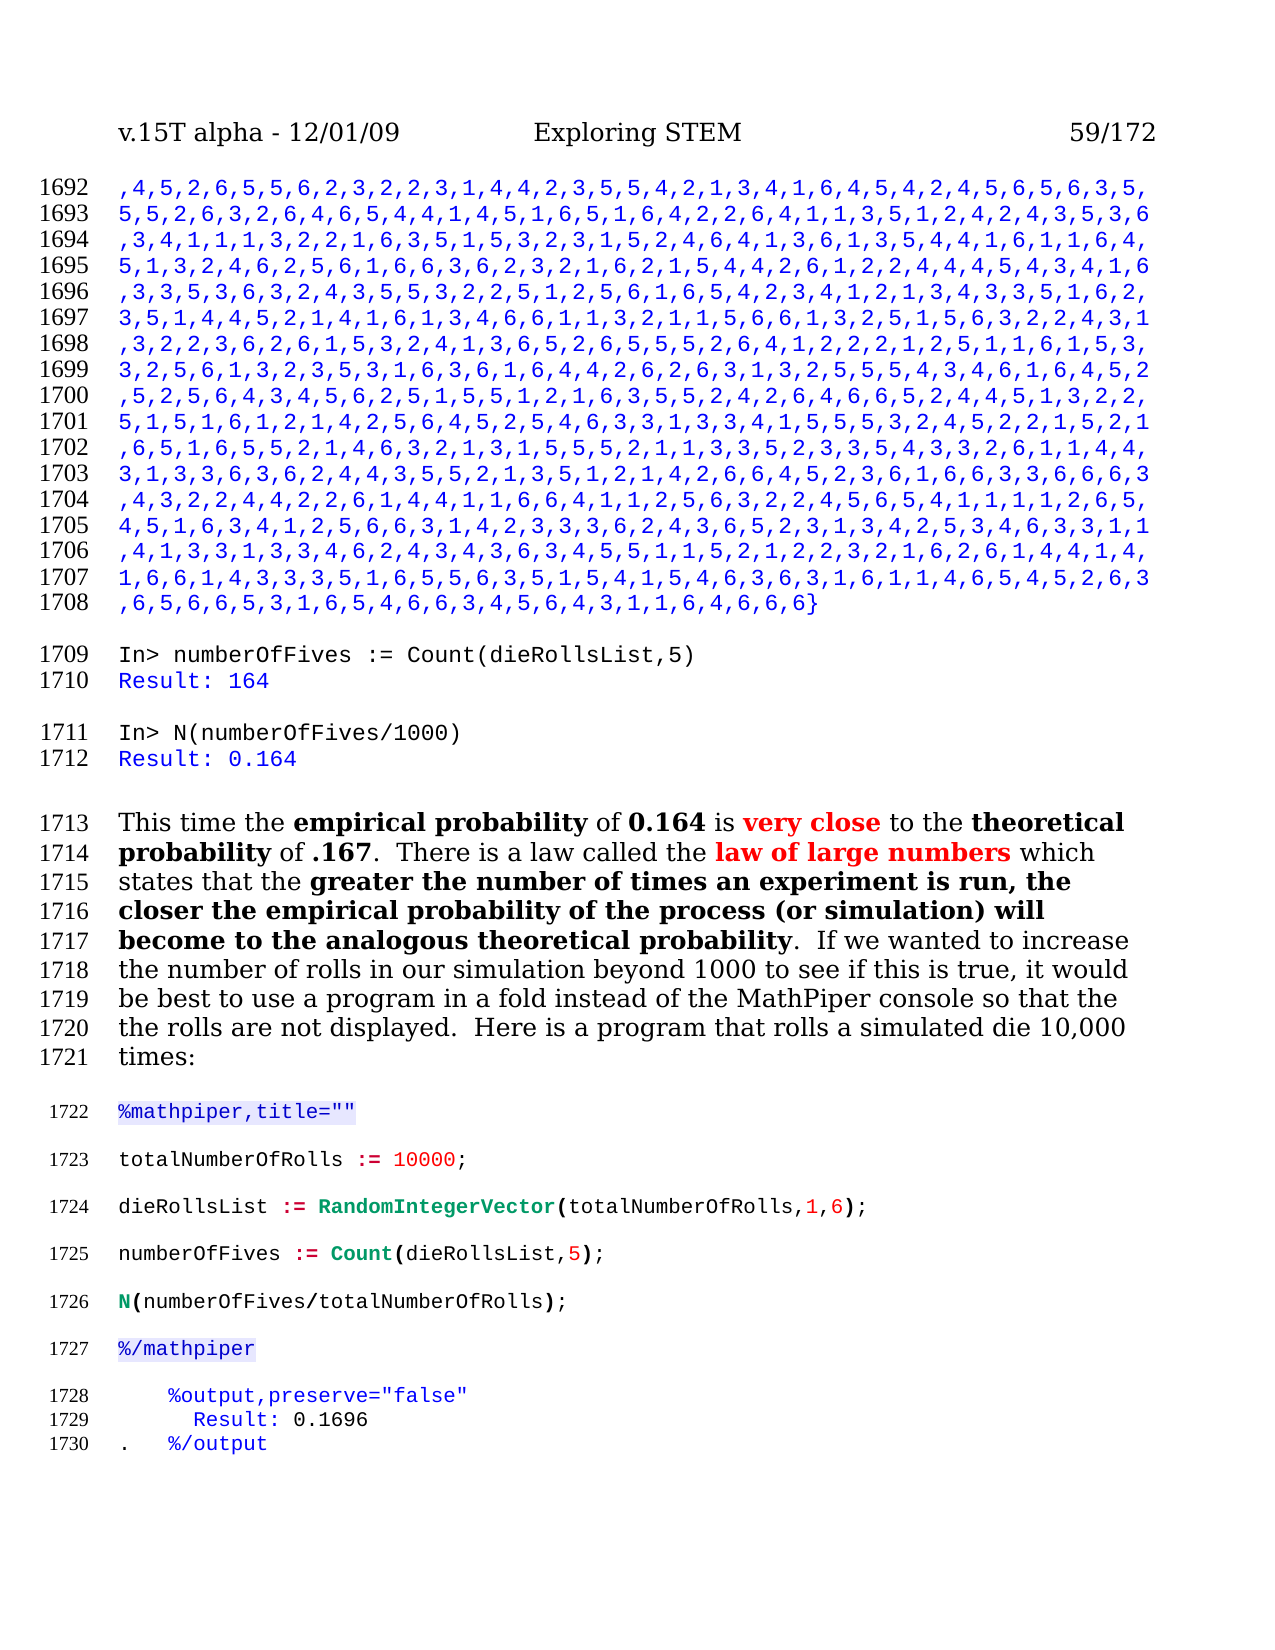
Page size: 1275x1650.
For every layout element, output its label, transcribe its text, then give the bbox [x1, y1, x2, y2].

text totalNumberOfRolls := 10000; [118, 1149, 1157, 1172]
text In> numberOfFives := Count(dieRollsList,5) [118, 644, 1157, 669]
text Result: 0.1696 [118, 1409, 1157, 1432]
text This time the empirical probability of 0.164 is very close to the theoretical probability of .167. There is a law called the law of large numbers which states that the greater the number of times an experiment is run, the closer the empirical probability of the process (or simulation) will become to the analogous theoretical probability. If we wanted to increase the number of rolls in our simulation beyond 1000 to see if this is true, it would be best to use a program in a fold instead of the MathPiper console so that the the rolls are not displayed. Here is a program that rolls a simulated die 10,000 times: [118, 808, 1157, 1072]
text . %/output [118, 1432, 1157, 1456]
text N(numberOfFives/totalNumberOfRolls); [118, 1291, 1157, 1314]
text %output,preserve="false" [118, 1385, 1157, 1409]
text numberOfFives := Count(dieRollsList,5); [118, 1243, 1157, 1267]
text %/mathpiper [118, 1338, 1157, 1362]
text Result: 164 [118, 669, 1157, 696]
text %mathpiper,title="" [118, 1101, 1157, 1125]
text Result: 0.164 [118, 747, 1157, 773]
text ,4,5,2,6,5,5,6,2,3,2,2,3,1,4,4,2,3,5,5,4,2,1,3,4,1,6,4,5,4,2,4,5,6,5,6,3,5,5,5,2,6,3,2,6,4,6,5,4,4,1,4,5,1,6,5,1,6,4,2,2,6,4,1,1,3,5,1,2,4,2,4,3,5,3,6,3,4,1,1,1,3,2,2,1,6,3,5,1,5,3,2,3,1,5,2,4,6,4,1,3,6,1,3,5,4,4,1,6,1,1,6,4,5,1,3,2,4,6,2,5,6,1,6,6,3,6,2,3,2,1,6,2,1,5,4,4,2,6,1,2,2,4,4,4,5,4,3,4,1,6,3,3,5,3,6,3,2,4,3,5,5,3,2,2,5,1,2,5,6,1,6,5,4,2,3,4,1,2,1,3,4,3,3,5,1,6,2,3,5,1,4,4,5,2,1,4,1,6,1,3,4,6,6,1,1,3,2,1,1,5,6,6,1,3,2,5,1,5,6,3,2,2,4,3,1,3,2,2,3,6,2,6,1,5,3,2,4,1,3,6,5,2,6,5,5,5,2,6,4,1,2,2,2,1,2,5,1,1,6,1,5,3,3,2,5,6,1,3,2,3,5,3,1,6,3,6,1,6,4,4,2,6,2,6,3,1,3,2,5,5,5,4,3,4,6,1,6,4,5,2,5,2,5,6,4,3,4,5,6,2,5,1,5,5,1,2,1,6,3,5,5,2,4,2,6,4,6,6,5,2,4,4,5,1,3,2,2,5,1,5,1,6,1,2,1,4,2,5,6,4,5,2,5,4,6,3,3,1,3,3,4,1,5,5,5,3,2,4,5,2,2,1,5,2,1,6,5,1,6,5,5,2,1,4,6,3,2,1,3,1,5,5,5,2,1,1,3,3,5,2,3,3,5,4,3,3,2,6,1,1,4,4,3,1,3,3,6,3,6,2,4,4,3,5,5,2,1,3,5,1,2,1,4,2,6,6,4,5,2,3,6,1,6,6,3,3,6,6,6,3,4,3,2,2,4,4,2,2,6,1,4,4,1,1,6,6,4,1,1,2,5,6,3,2,2,4,5,6,5,4,1,1,1,1,2,6,5,4,5,1,6,3,4,1,2,5,6,6,3,1,4,2,3,3,3,6,2,4,3,6,5,2,3,1,3,4,2,5,3,4,6,3,3,1,1,4,1,3,3,1,3,3,4,6,2,4,3,4,3,6,3,4,5,5,1,1,5,2,1,2,2,3,2,1,6,2,6,1,4,4,1,4,1,6,6,1,4,3,3,3,5,1,6,5,5,6,3,5,1,5,4,1,5,4,6,3,6,3,1,6,1,1,4,6,5,4,5,2,6,3,6,5,6,6,5,3,1,6,5,4,6,6,3,4,5,6,4,3,1,1,6,4,6,6,6} [118, 177, 1157, 618]
text In> N(numberOfFives/1000) [118, 721, 1157, 747]
text dieRollsList := RandomIntegerVector(totalNumberOfRolls,1,6); [118, 1196, 1157, 1220]
